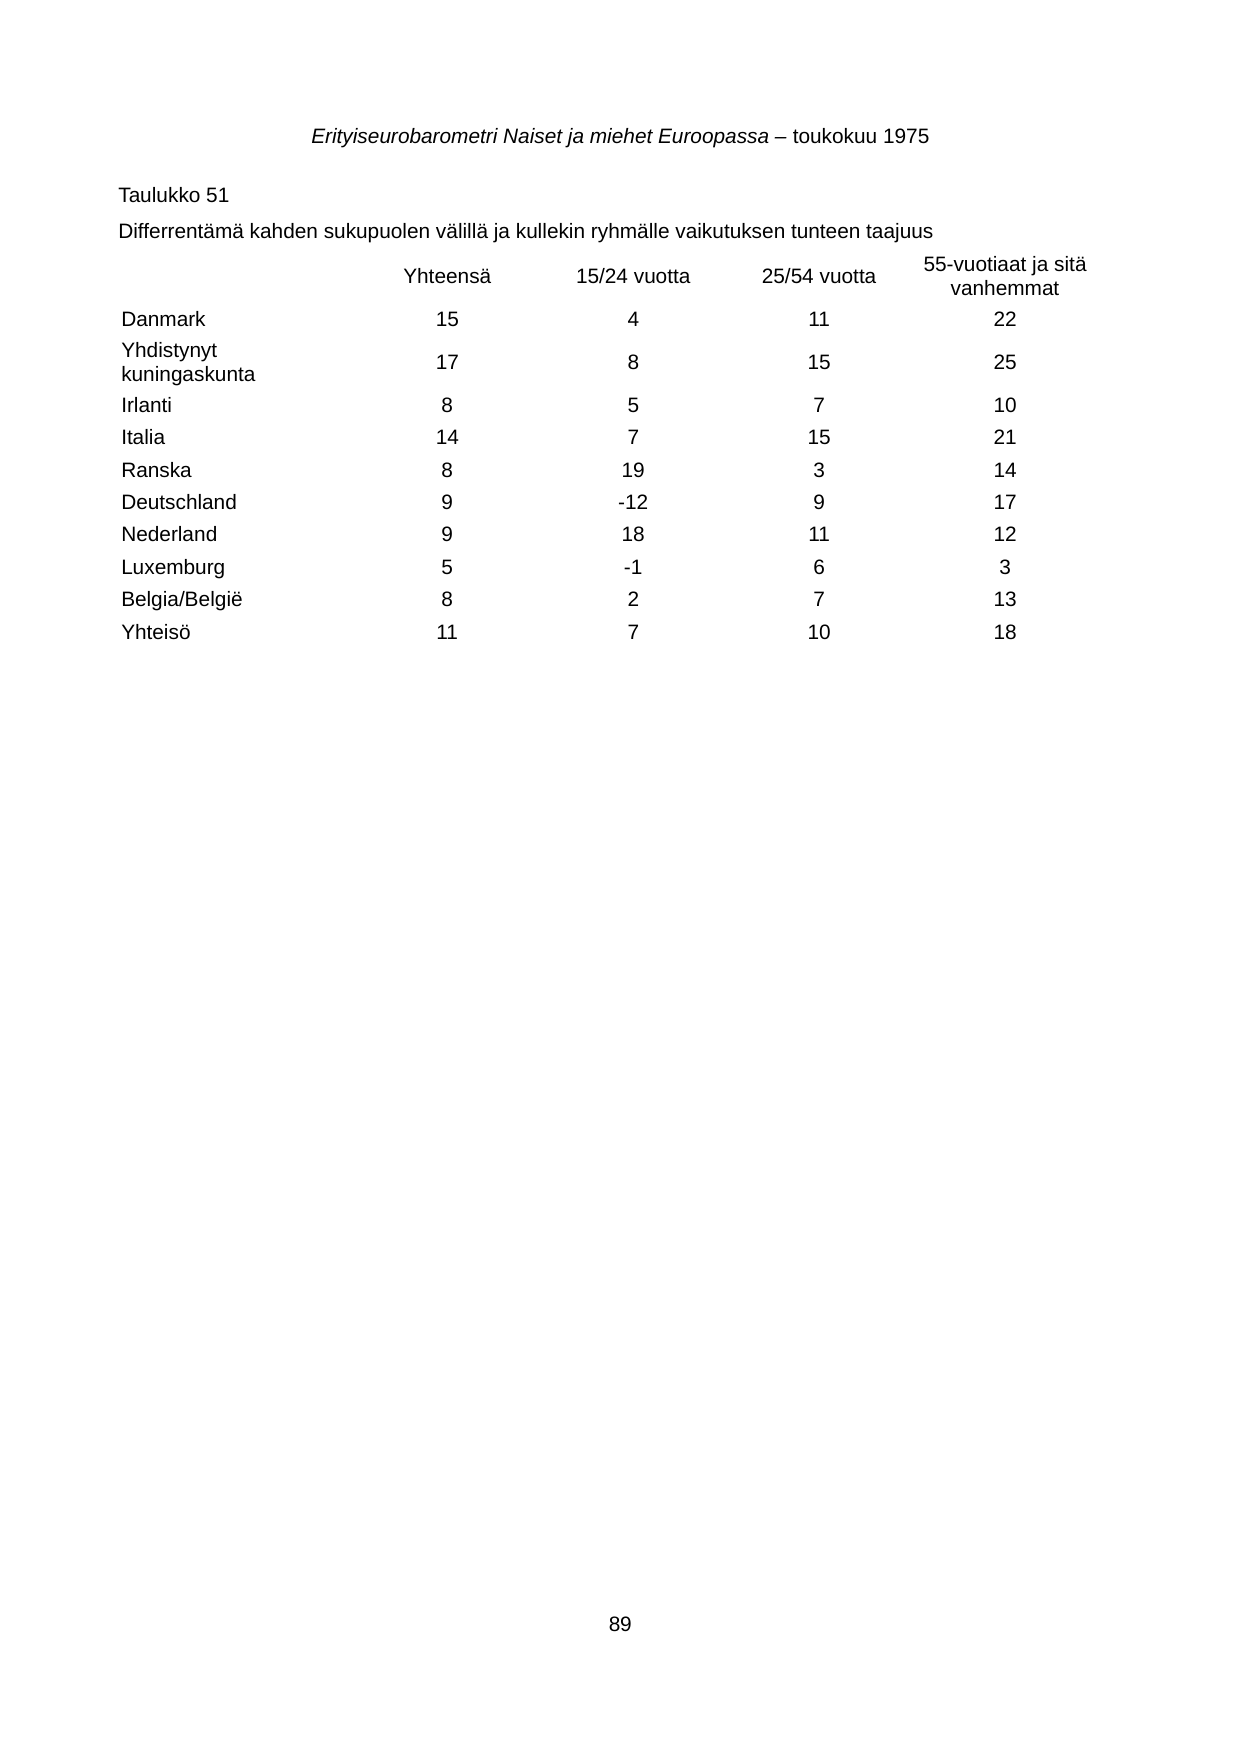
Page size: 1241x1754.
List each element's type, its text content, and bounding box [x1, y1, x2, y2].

table_cell 18 [912, 615, 1098, 648]
table_cell 3 [726, 453, 912, 486]
table_cell 11 [726, 303, 912, 335]
table_cell 15 [726, 421, 912, 453]
table_cell 13 [912, 583, 1098, 615]
table_cell 7 [540, 421, 726, 453]
table_cell 21 [912, 421, 1098, 453]
table_cell 6 [726, 551, 912, 583]
table_cell 14 [354, 421, 540, 453]
table_cell 9 [726, 486, 912, 518]
table_cell Ranska [118, 453, 354, 486]
table_header 25/54 vuotta [726, 249, 912, 302]
table_cell -1 [540, 551, 726, 583]
table_cell -12 [540, 486, 726, 518]
table_cell Danmark [118, 303, 354, 335]
table_cell 12 [912, 518, 1098, 551]
table_cell 9 [354, 518, 540, 551]
table_cell Irlanti [118, 389, 354, 421]
table_cell 17 [354, 335, 540, 388]
table_cell 4 [540, 303, 726, 335]
table_cell 8 [540, 335, 726, 388]
table_cell Luxemburg [118, 551, 354, 583]
table_cell 15 [354, 303, 540, 335]
table_header [118, 249, 354, 302]
table_cell 7 [726, 583, 912, 615]
table_cell 17 [912, 486, 1098, 518]
table_cell Deutschland [118, 486, 354, 518]
table_cell 8 [354, 583, 540, 615]
table_cell 22 [912, 303, 1098, 335]
table_cell 15 [726, 335, 912, 388]
table_header Yhteensä [354, 249, 540, 302]
table_cell 25 [912, 335, 1098, 388]
table_cell Italia [118, 421, 354, 453]
table_cell 18 [540, 518, 726, 551]
table_cell 7 [540, 615, 726, 648]
table_cell Belgia/België [118, 583, 354, 615]
table_cell 5 [540, 389, 726, 421]
table_cell 2 [540, 583, 726, 615]
table_cell 8 [354, 389, 540, 421]
table_cell Nederland [118, 518, 354, 551]
table_cell 14 [912, 453, 1098, 486]
table_cell 11 [726, 518, 912, 551]
text Differrentämä kahden sukupuolen välillä ja kullekin ryhmälle vaikutuksen tunteen taajuus [118, 219, 1122, 243]
table_cell 11 [354, 615, 540, 648]
table_header 55-vuotiaat ja sitä vanhemmat [912, 249, 1098, 302]
table_cell Yhdistynyt kuningaskunta [118, 335, 354, 388]
table_cell 19 [540, 453, 726, 486]
table_cell 7 [726, 389, 912, 421]
table_cell Yhteisö [118, 615, 354, 648]
table_cell 8 [354, 453, 540, 486]
table_cell 3 [912, 551, 1098, 583]
text Taulukko 51 [118, 183, 1122, 207]
table_cell 9 [354, 486, 540, 518]
table_cell 5 [354, 551, 540, 583]
table_cell 10 [726, 615, 912, 648]
table_header 15/24 vuotta [540, 249, 726, 302]
table_cell 10 [912, 389, 1098, 421]
